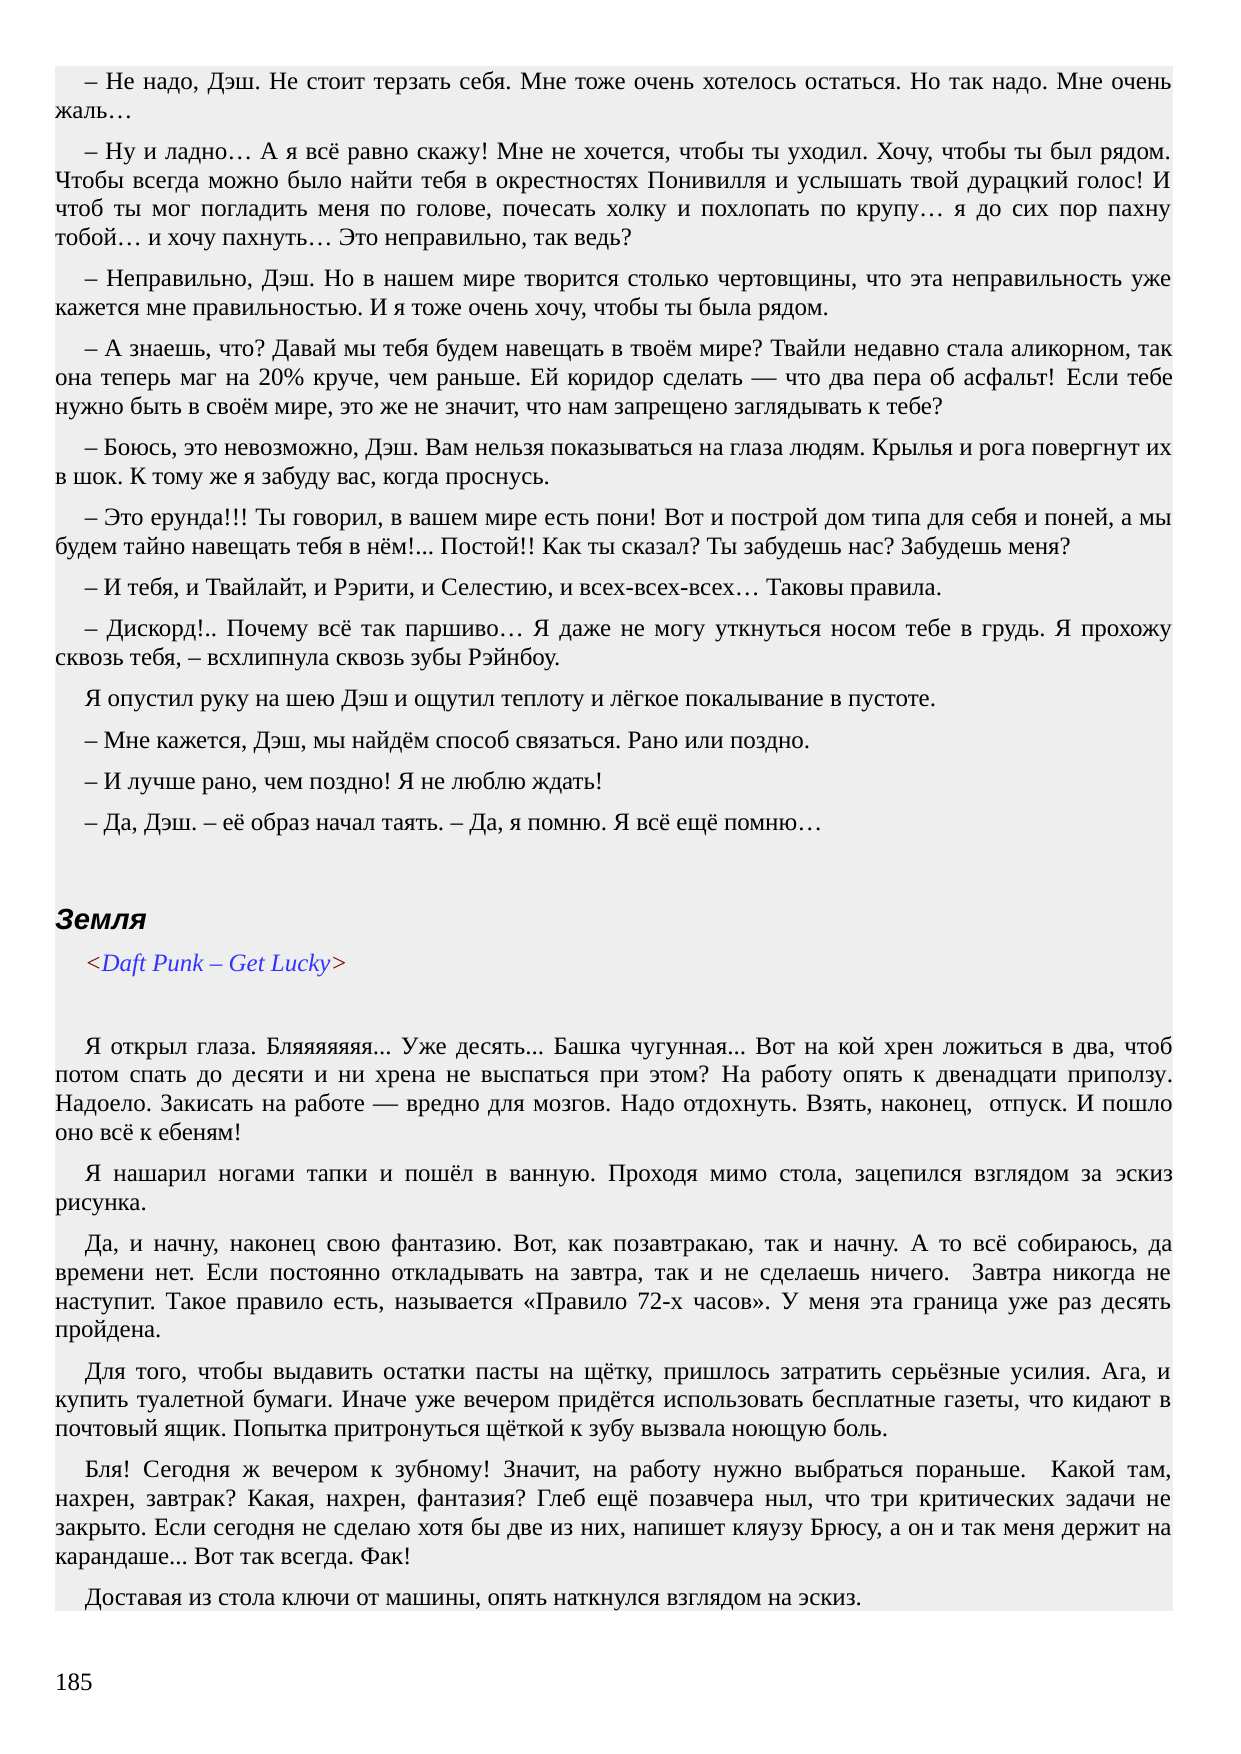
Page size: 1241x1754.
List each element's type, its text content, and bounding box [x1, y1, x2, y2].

text – И лучше рано, чем поздно! Я не люблю ждать! [55, 766, 1173, 795]
text – Боюсь, это невозможно, Дэш. Вам нельзя показываться на глаза людям. Крылья и рога повергнут их в шок. К тому же я забуду вас, когда проснусь. [55, 432, 1173, 490]
text Для того, чтобы выдавить остатки пасты на щётку, пришлось затратить серьёзные усилия. Ага, и купить туалетной бумаги. Иначе уже вечером придётся использовать бесплатные газеты, что кидают в почтовый ящик. Попытка притронуться щёткой к зубу вызвала ноющую боль. [55, 1356, 1173, 1442]
text Я открыл глаза. Бляяяяяяя... Уже десять... Башка чугунная... Вот на кой хрен ложиться в два, чтоб потом спать до десяти и ни хрена не выспаться при этом? На работу опять к двенадцати приползу. Надоело. Закисать на работе — вредно для мозгов. Надо отдохнуть. Взять, наконец, отпуск. И пошло оно всё к ебеням! [55, 1031, 1173, 1146]
text Бля! Сегодня ж вечером к зубному! Значит, на работу нужно выбраться пораньше. Какой там, нахрен, завтрак? Какая, нахрен, фантазия? Глеб ещё позавчера ныл, что три критических задачи не закрыто. Если сегодня не сделаю хотя бы две из них, напишет кляузу Брюсу, а он и так меня держит на карандаше... Вот так всегда. Фак! [55, 1454, 1173, 1569]
text – Не надо, Дэш. Не стоит терзать себя. Мне тоже очень хотелось остаться. Но так надо. Мне очень жаль… [55, 66, 1173, 123]
text – А знаешь, что? Давай мы тебя будем навещать в твоём мире? Твайли недавно стала аликорном, так она теперь маг на 20% круче, чем раньше. Ей коридор сделать — что два пера об асфальт! Если тебе нужно быть в своём мире, это же не значит, что нам запрещено заглядывать к тебе? [55, 333, 1173, 420]
text Я опустил руку на шею Дэш и ощутил теплоту и лёгкое покалывание в пустоте. [55, 683, 1173, 712]
text – Неправильно, Дэш. Но в нашем мире творится столько чертовщины, что эта неправильность уже кажется мне правильностью. И я тоже очень хочу, чтобы ты была рядом. [55, 263, 1173, 321]
text – Ну и ладно… А я всё равно скажу! Мне не хочется, чтобы ты уходил. Хочу, чтобы ты был рядом. Чтобы всегда можно было найти тебя в окрестностях Понивилля и услышать твой дурацкий голос! И чтоб ты мог погладить меня по голове, почесать холку и похлопать по крупу… я до сих пор пахну тобой… и хочу пахнуть… Это неправильно, так ведь? [55, 136, 1173, 251]
text – И тебя, и Твайлайт, и Рэрити, и Селестию, и всех-всех-всех… Таковы правила. [55, 572, 1173, 601]
text – Это ерунда!!! Ты говорил, в вашем мире есть пони! Вот и построй дом типа для себя и поней, а мы будем тайно навещать тебя в нём!... Постой!! Как ты сказал? Ты забудешь нас? Забудешь меня? [55, 502, 1173, 560]
text Да, и начну, наконец свою фантазию. Вот, как позавтракаю, так и начну. А то всё собираюсь, да времени нет. Если постоянно откладывать на завтра, так и не сделаешь ничего. Завтра никогда не наступит. Такое правило есть, называется «Правило 72-х часов». У меня эта граница уже раз десять пройдена. [55, 1228, 1173, 1343]
text – Да, Дэш. – её образ начал таять. – Да, я помню. Я всё ещё помню… [55, 807, 1173, 836]
text <Daft Punk – Get Lucky> [55, 948, 1173, 977]
text – Дискорд!.. Почему всё так паршиво… Я даже не могу уткнуться носом тебе в грудь. Я прохожу сквозь тебя, – всхлипнула сквозь зубы Рэйнбоу. [55, 613, 1173, 671]
text Я нашарил ногами тапки и пошёл в ванную. Проходя мимо стола, зацепился взглядом за эскиз рисунка. [55, 1158, 1173, 1216]
subtitle Земля [55, 902, 1173, 936]
text – Мне кажется, Дэш, мы найдём способ связаться. Рано или поздно. [55, 725, 1173, 753]
text Доставая из стола ключи от машины, опять наткнулся взглядом на эскиз. [55, 1582, 1173, 1611]
